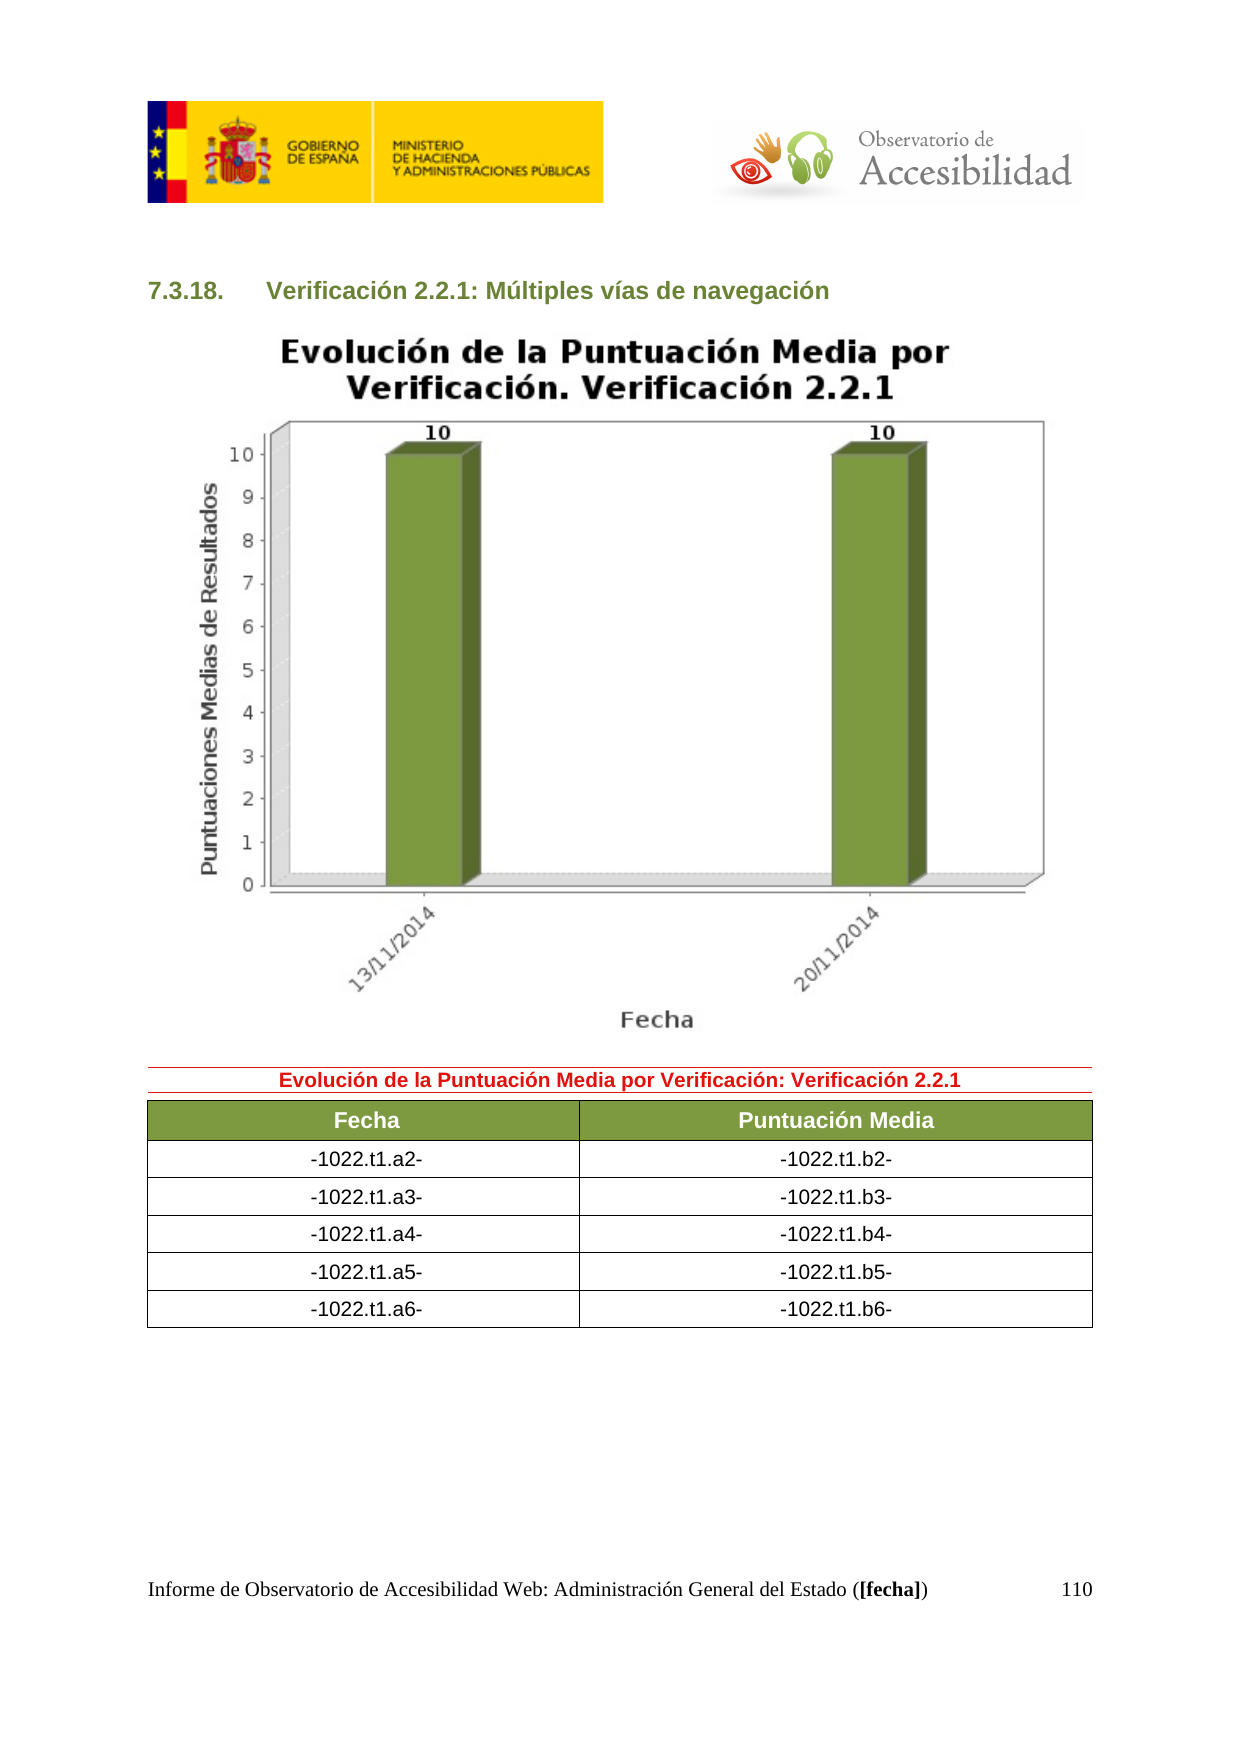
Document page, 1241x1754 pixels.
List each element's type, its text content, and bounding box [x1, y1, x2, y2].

text Evolución de la Puntuación Media por Verificación: Verificación 2.2.1 [148, 1068, 1092, 1092]
picture [147, 101, 604, 203]
table_cell -1022.t1.a2- [148, 1141, 579, 1177]
table_cell -1022.t1.b4- [580, 1216, 1092, 1252]
list Verificación 2.2.1: Múltiples vías de navegación [148, 276, 1092, 304]
table_cell -1022.t1.b6- [580, 1291, 1092, 1327]
table_cell -1022.t1.b5- [580, 1253, 1092, 1290]
table_cell -1022.t1.a3- [148, 1178, 579, 1215]
table_header Fecha [148, 1101, 579, 1140]
picture [178, 332, 1062, 1042]
table_cell -1022.t1.a6- [148, 1291, 579, 1327]
table_cell -1022.t1.a5- [148, 1253, 579, 1290]
picture [710, 122, 1086, 205]
table_header Puntuación Media [580, 1101, 1092, 1140]
table_cell -1022.t1.b3- [580, 1178, 1092, 1215]
table_cell -1022.t1.a4- [148, 1216, 579, 1252]
table_cell -1022.t1.b2- [580, 1141, 1092, 1177]
